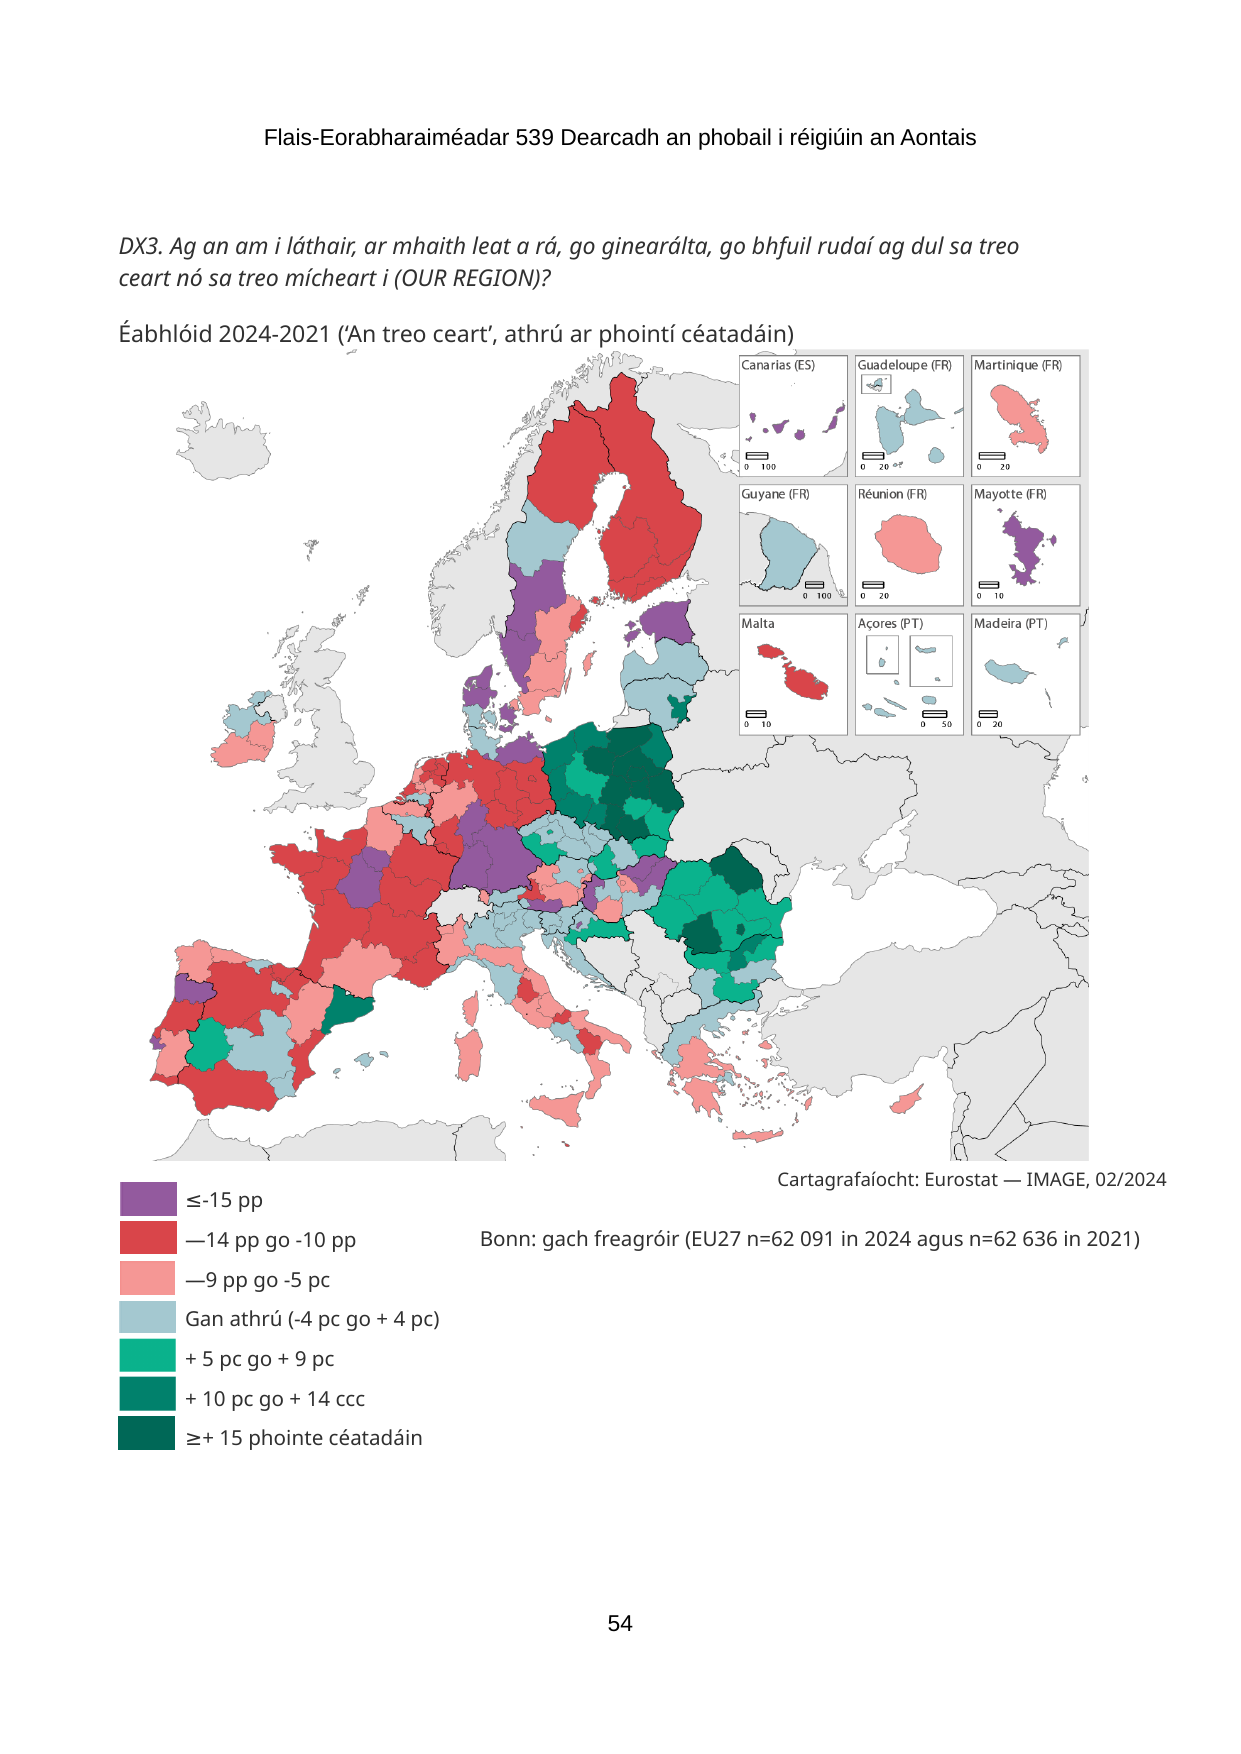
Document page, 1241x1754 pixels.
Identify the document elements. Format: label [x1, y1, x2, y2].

picture [120, 1182, 177, 1216]
picture [120, 1339, 175, 1371]
picture [120, 1377, 175, 1410]
picture [118, 1416, 175, 1450]
picture [124, 346, 1089, 1165]
picture [119, 1301, 176, 1333]
picture [120, 1261, 175, 1295]
picture [120, 1221, 177, 1254]
